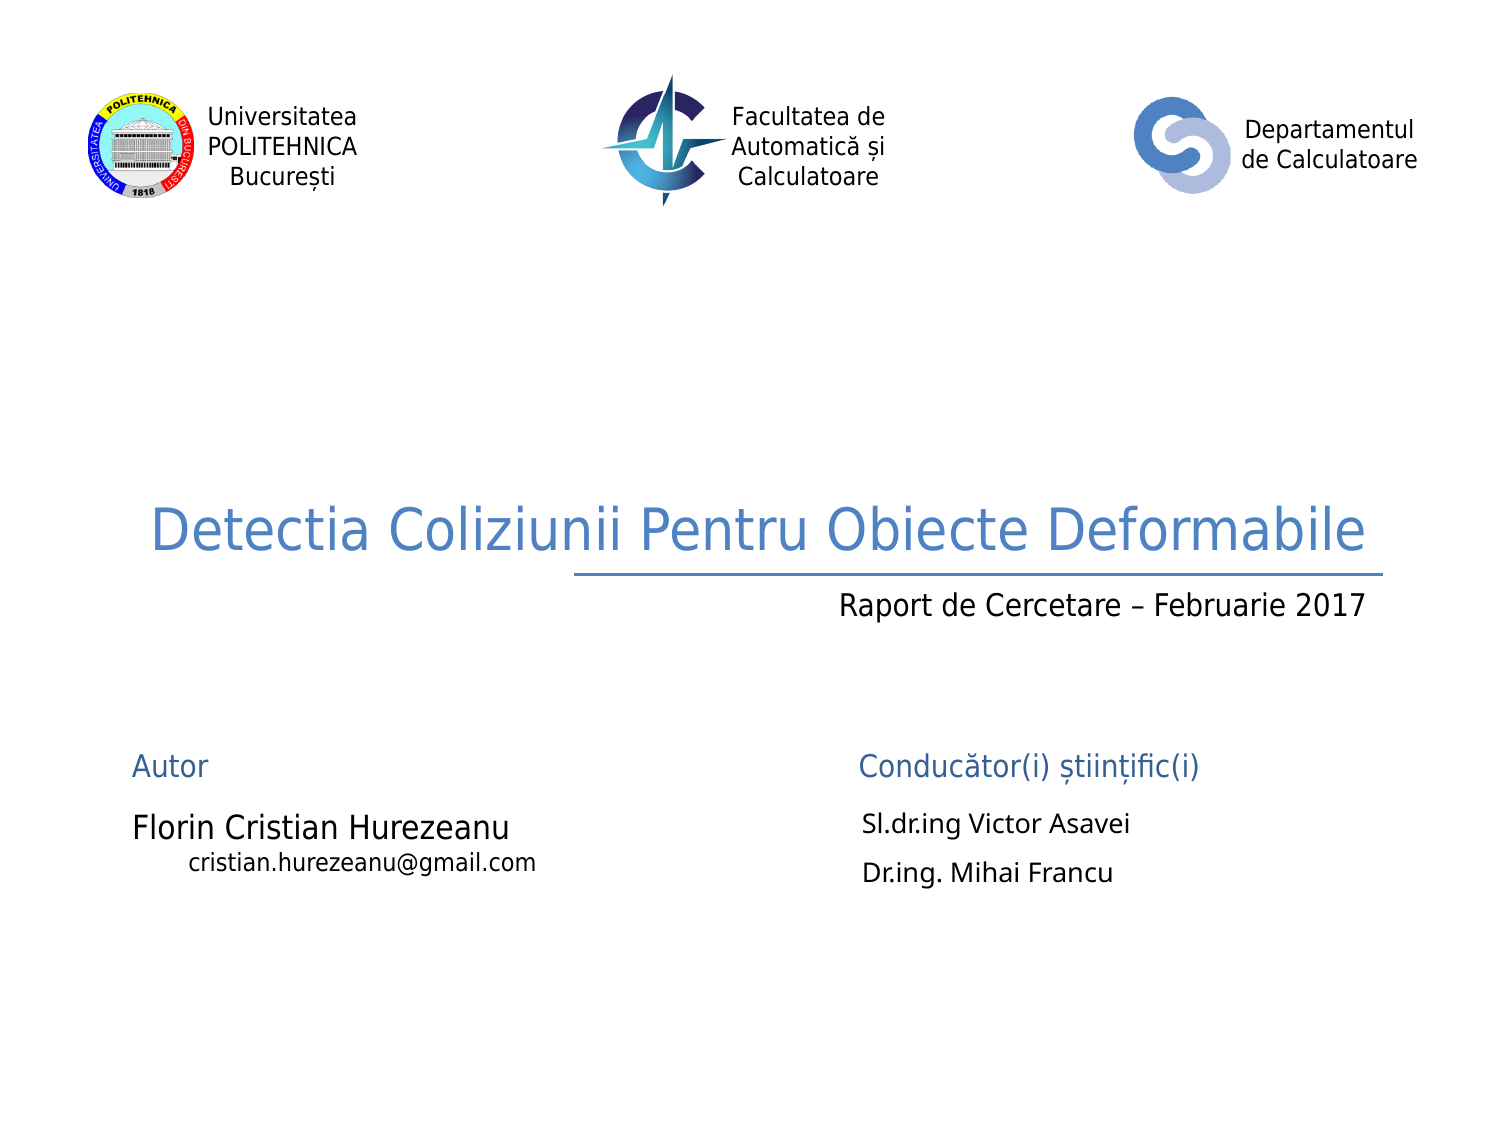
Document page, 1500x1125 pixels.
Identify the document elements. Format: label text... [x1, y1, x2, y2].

picture [601, 74, 727, 207]
list Florin Cristian Hurezeanu cristian.hurezeanu@gmail.com [117, 798, 692, 985]
picture [1130, 94, 1236, 197]
picture [87, 92, 194, 198]
list Raport de Cercetare – Februarie 2017 [620, 574, 1383, 633]
list Sl.dr.ing Victor Asavei Dr.ing. Mihai Francu [790, 798, 1365, 896]
title Detectia Coliziunii Pentru Obiecte Deformabile [107, 328, 1383, 570]
